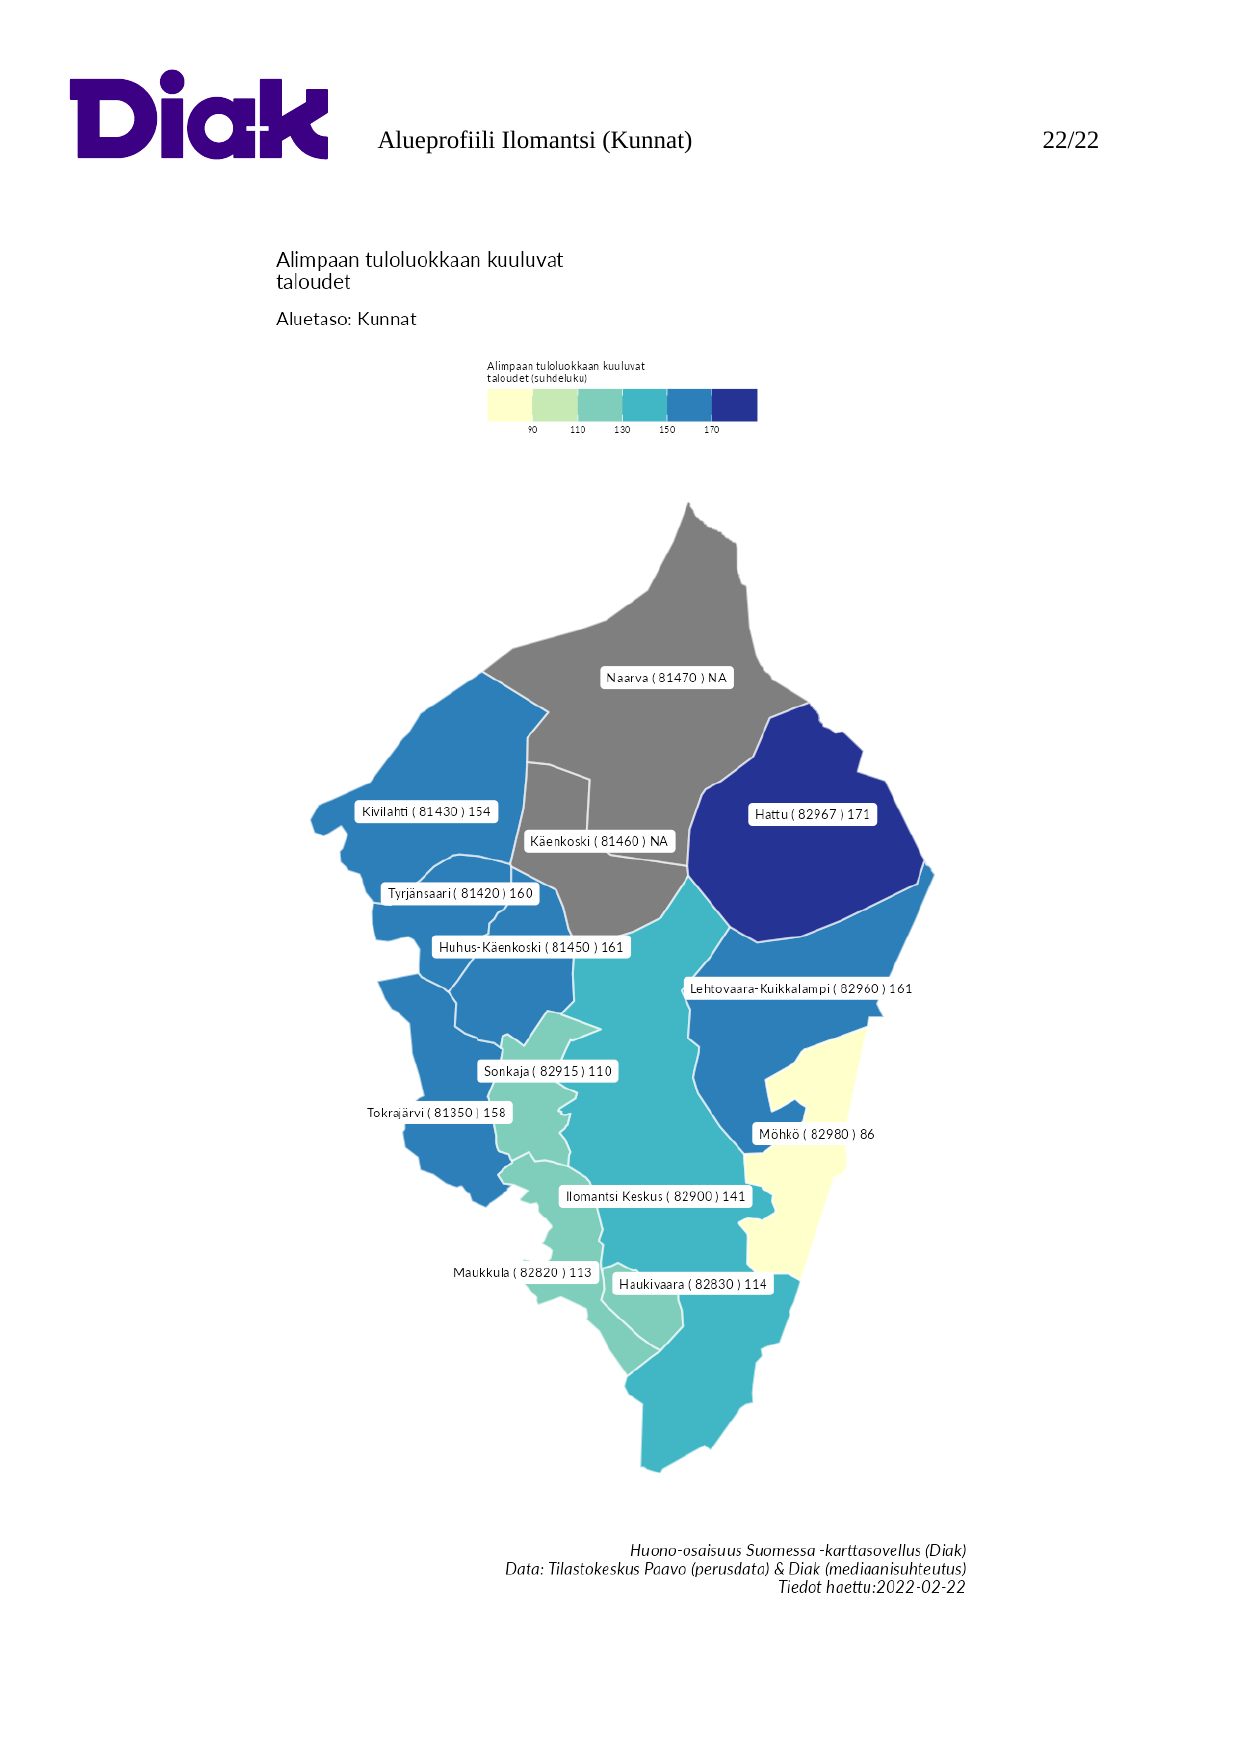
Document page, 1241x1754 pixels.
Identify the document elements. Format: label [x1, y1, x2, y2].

picture [61, 196, 1179, 1651]
